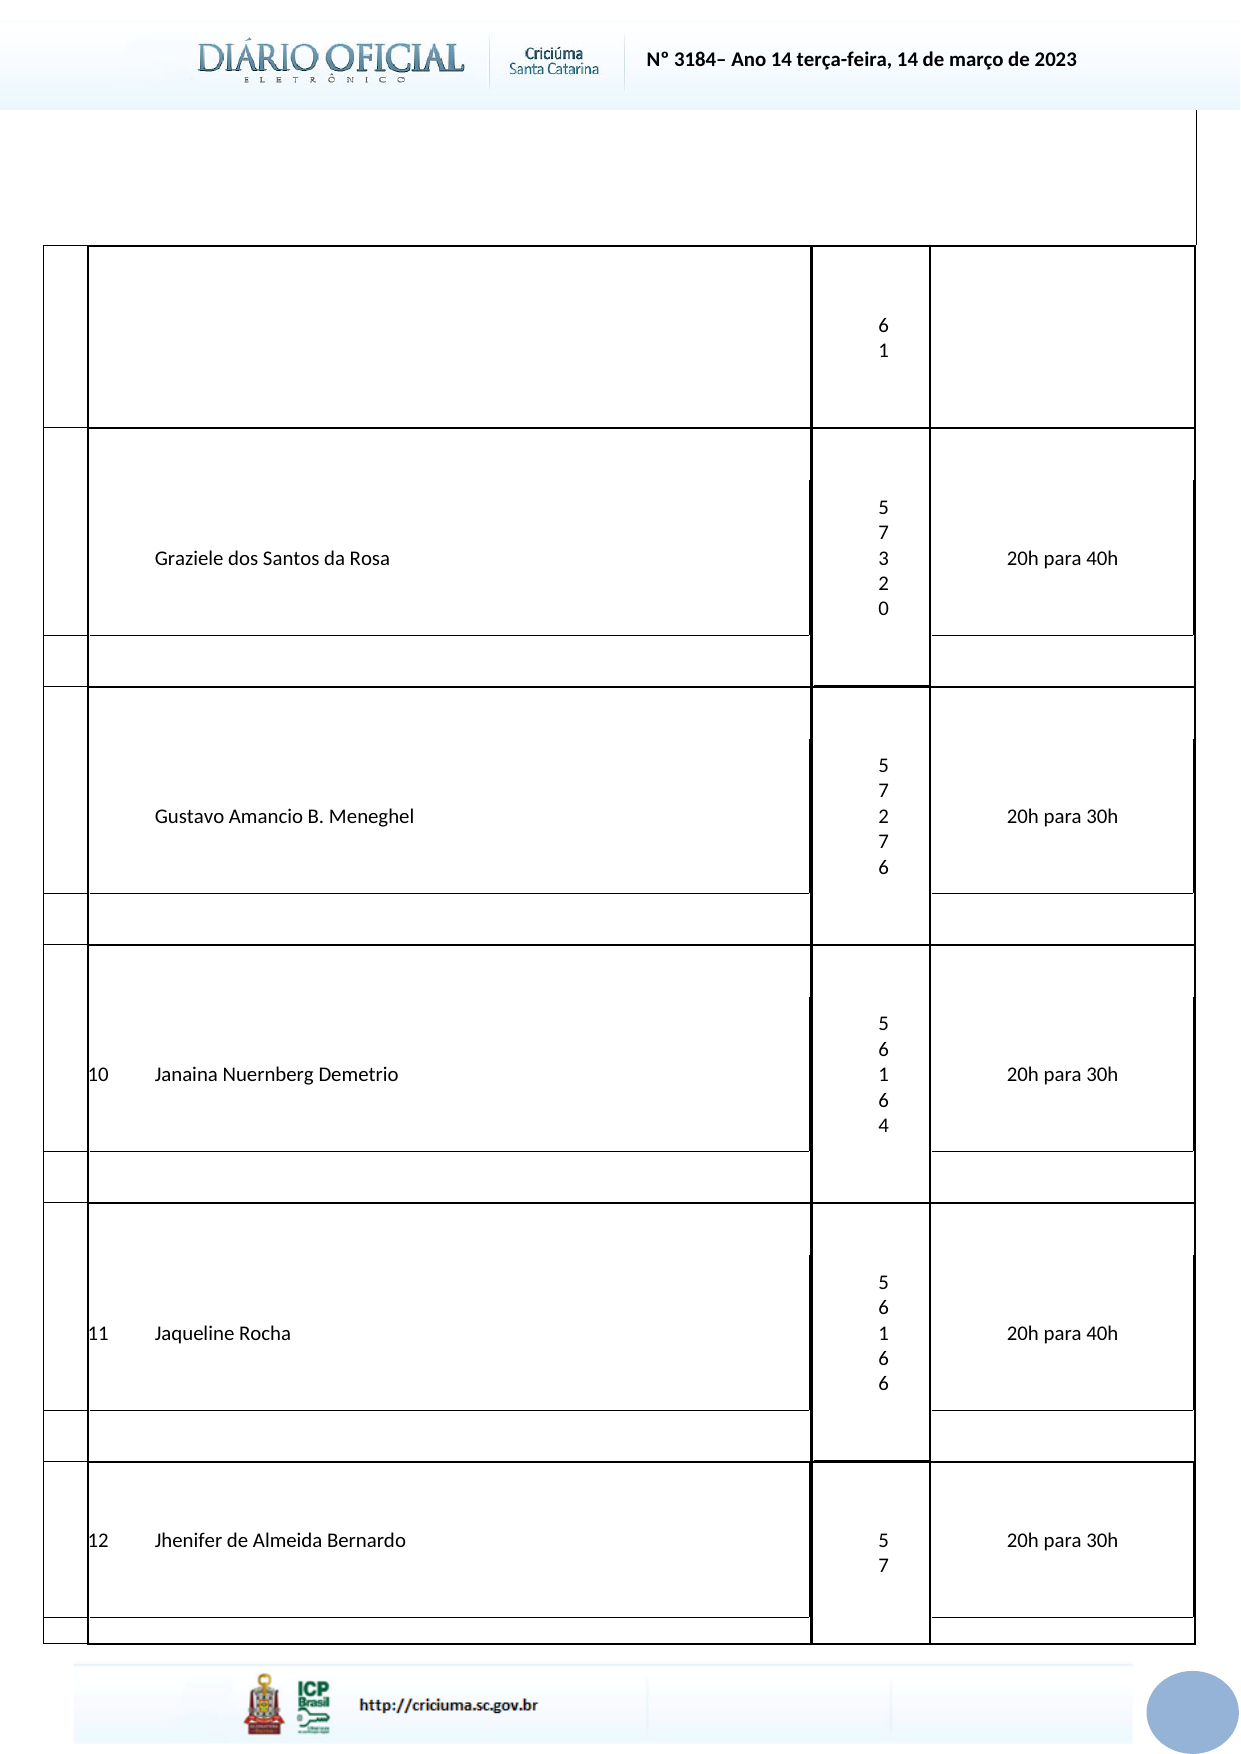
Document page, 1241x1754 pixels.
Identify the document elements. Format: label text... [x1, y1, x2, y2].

table_cell 57320 [813, 429, 929, 686]
table_cell 11 [44, 1203, 87, 1410]
table_cell [89, 247, 810, 427]
table_cell 7 [44, 246, 87, 427]
table_cell 12 [44, 1618, 87, 1643]
table_cell 10 [44, 945, 87, 1151]
table_cell 56166 [813, 1204, 929, 1461]
table_cell 61 [813, 247, 929, 427]
table_cell 57 [813, 1463, 929, 1643]
table_cell 11 [44, 1411, 87, 1461]
table_cell 20h para 30h [931, 946, 1194, 1202]
table_cell 20h para 40h [931, 429, 1194, 686]
table_cell 20h para 30h [931, 1463, 1194, 1643]
table_cell [931, 247, 1194, 427]
table_cell 9 [44, 894, 87, 944]
table_cell Jhenifer de Almeida Bernardo [89, 1463, 810, 1643]
table_cell Janaina Nuernberg Demetrio [89, 946, 810, 1202]
table_cell 10 [44, 1152, 87, 1202]
table_cell 12 [44, 1462, 87, 1617]
table_cell 20h para 40h [931, 1204, 1194, 1461]
table_cell Gustavo Amancio B. Meneghel [89, 688, 810, 944]
table_cell Jaqueline Rocha [89, 1204, 810, 1461]
table_cell 8 [44, 428, 87, 635]
table_cell 57276 [813, 688, 929, 944]
table_cell 20h para 30h [931, 688, 1194, 944]
table_cell 9 [44, 687, 87, 893]
table_cell Graziele dos Santos da Rosa [89, 429, 810, 686]
table_cell 8 [44, 636, 87, 686]
table_cell 56164 [813, 946, 929, 1202]
